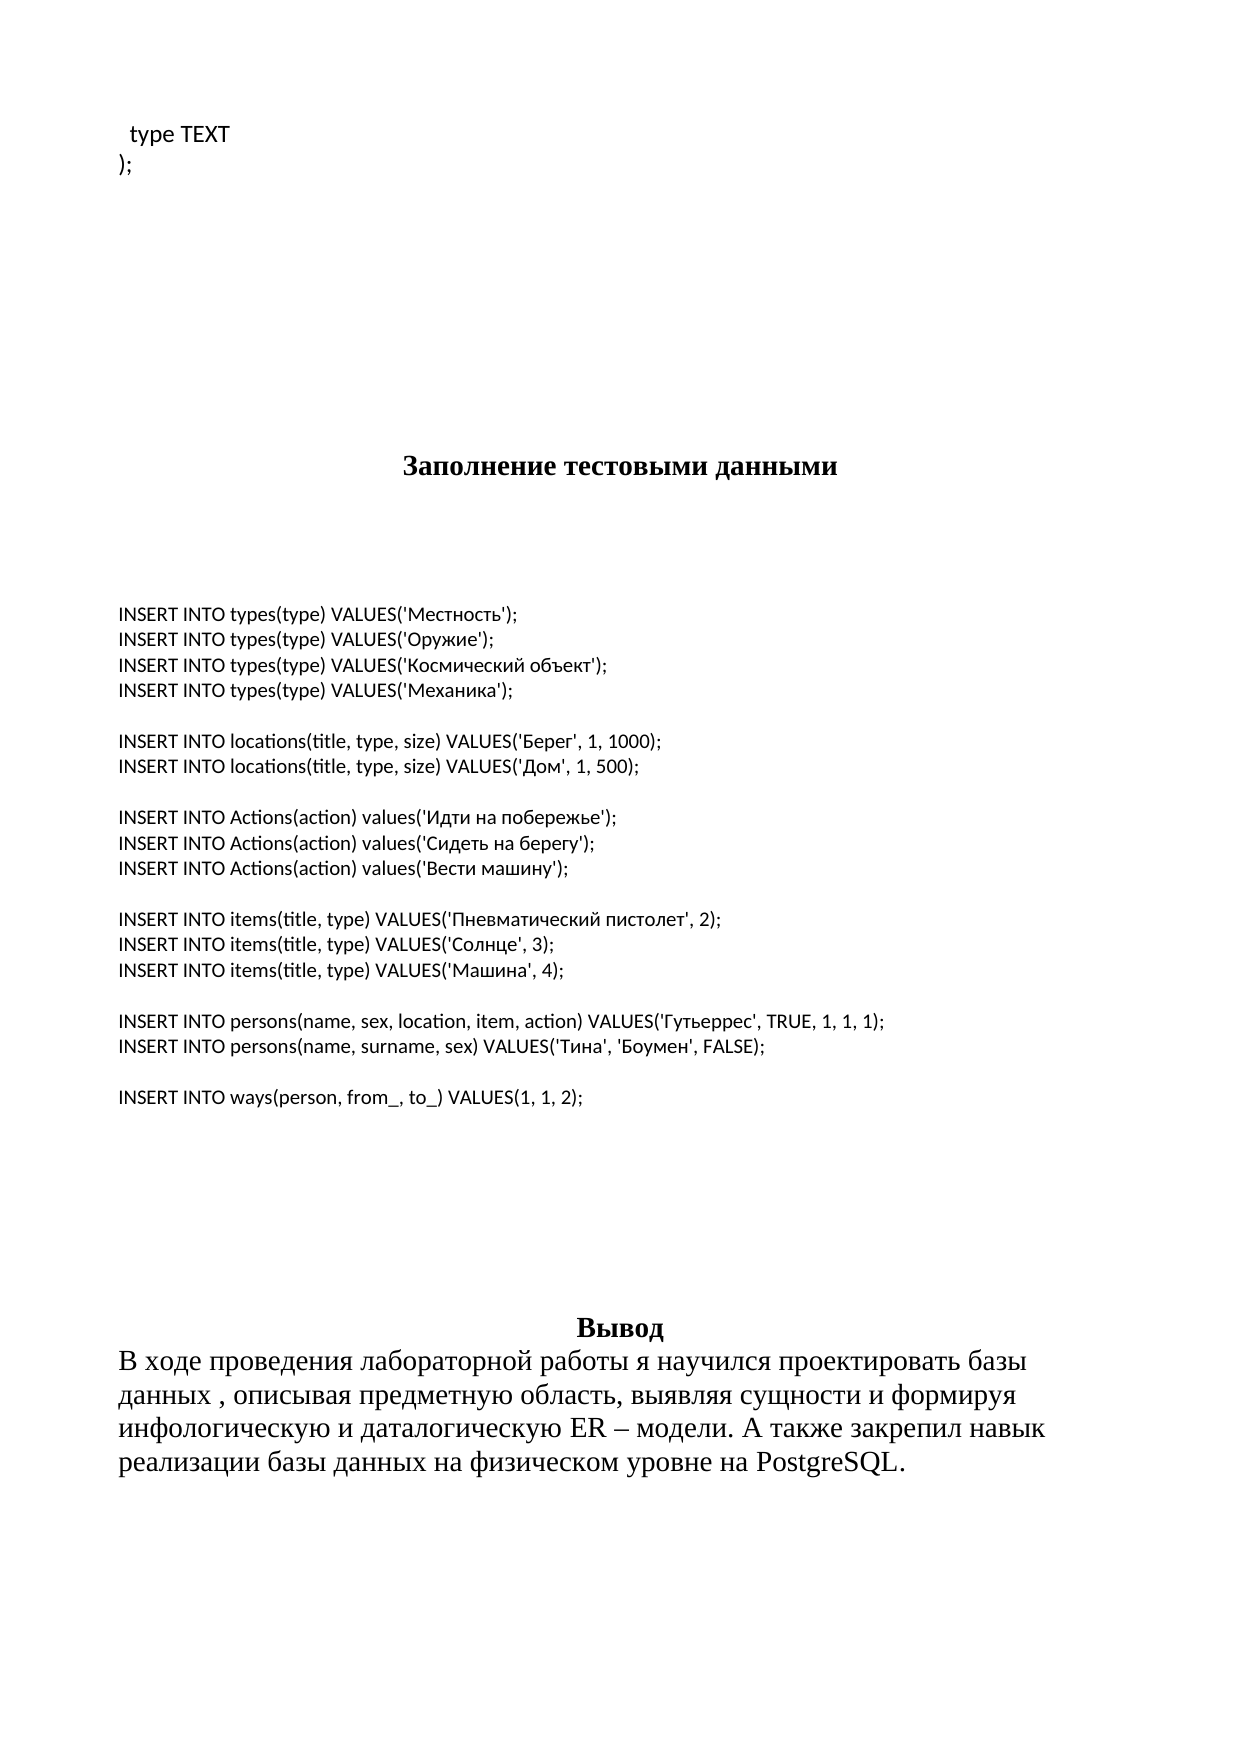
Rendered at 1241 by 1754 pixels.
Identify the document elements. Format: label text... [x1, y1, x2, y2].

text INSERT INTO locations(title, type, size) VALUES('Берег', 1, 1000); [118, 728, 1122, 754]
text INSERT INTO Actions(action) values('Сидеть на берегу'); [118, 830, 1122, 855]
text INSERT INTO types(type) VALUES('Местность'); [118, 601, 1122, 627]
text INSERT INTO persons(name, sex, location, item, action) VALUES('Гутьеррес', TRUE, 1, 1, 1); [118, 1008, 1122, 1033]
text INSERT INTO Actions(action) values('Идти на побережье'); [118, 804, 1122, 830]
text INSERT INTO ways(person, from_, to_) VALUES(1, 1, 2); [118, 1084, 1122, 1109]
subtitle Заполнение тестовыми данными [118, 448, 1122, 482]
text INSERT INTO items(title, type) VALUES('Солнце', 3); [118, 932, 1122, 957]
text INSERT INTO locations(title, type, size) VALUES('Дом', 1, 500); [118, 754, 1122, 779]
text INSERT INTO items(title, type) VALUES('Пневматический пистолет', 2); [118, 906, 1122, 932]
text INSERT INTO Actions(action) values('Вести машину'); [118, 855, 1122, 881]
subtitle Вывод [118, 1310, 1122, 1343]
text В ходе проведения лабораторной работы я научился проектировать базы данных , описывая предметную область, выявляя сущности и формируя инфологическую и даталогическую ER – модели. А также закрепил навык реализации базы данных на физическом уровне на PostgreSQL. [118, 1343, 1122, 1478]
text INSERT INTO types(type) VALUES('Космический объект'); [118, 652, 1122, 677]
text ); [118, 149, 1122, 179]
text INSERT INTO types(type) VALUES('Оружие'); [118, 627, 1122, 652]
text type TEXT [118, 118, 1122, 149]
text INSERT INTO types(type) VALUES('Механика'); [118, 677, 1122, 703]
text INSERT INTO persons(name, surname, sex) VALUES('Тина', 'Боумен', FALSE); [118, 1033, 1122, 1059]
text INSERT INTO items(title, type) VALUES('Машина', 4); [118, 957, 1122, 982]
